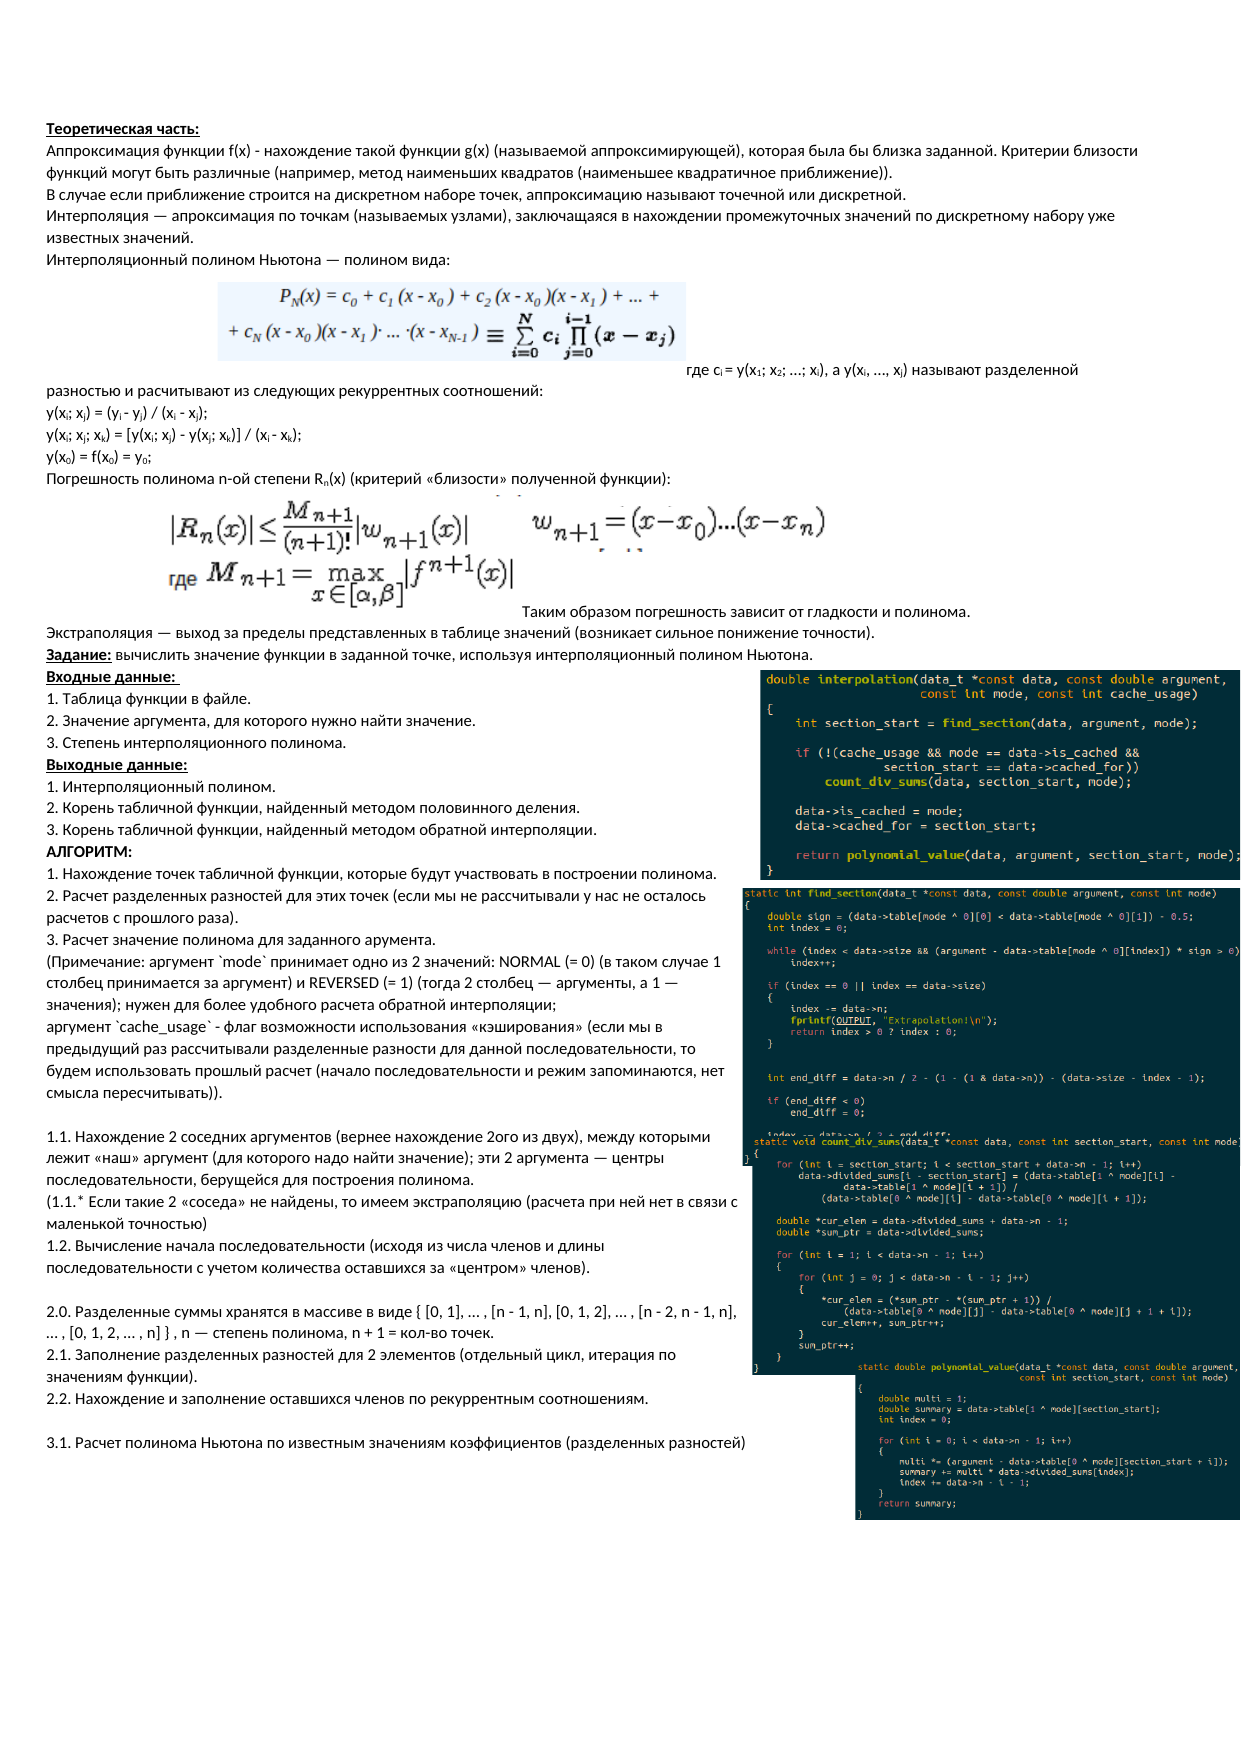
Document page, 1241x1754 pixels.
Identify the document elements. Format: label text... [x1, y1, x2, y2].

picture [1111, 675, 1116, 683]
picture [217, 282, 687, 361]
text Погрешность полинома n-ой степени Rn(x) (критерий «близости» полученной функции): [46, 468, 1152, 488]
text 2.2. Нахождение и заполнение оставшихся членов по рекуррентным соотношениям. [46, 1388, 855, 1409]
picture [837, 780, 853, 785]
text 3. Корень табличной функции, найденный методом обратной интерполяции. [46, 820, 760, 840]
text y(xi; xj) = (yi - yj) / (xi - xj); [46, 402, 1152, 423]
text Интерполяция — апроксимация по точкам (называемых узлами), заключащаяся в нахождении промежуточных значений по дискретному набору уже известных значений. [46, 206, 1152, 248]
text АЛГОРИТМ: [46, 842, 760, 862]
picture [913, 1019, 921, 1024]
picture [903, 678, 915, 683]
picture [889, 851, 903, 858]
picture [840, 678, 850, 683]
picture [947, 1366, 958, 1371]
picture [906, 780, 923, 785]
text 1. Таблица функции в файле. [46, 688, 760, 709]
text 2.0. Разделенные суммы хранятся в массиве в виде { [0, 1], … , [n - 1, n], [0, 1, 2], … , [n - 2, n - 1, n], … , [0, 1, 2, … , n] } , n — степень полинома, n + 1 = кол-во точек. [46, 1301, 752, 1343]
text (Примечание: аргумент `mode` принимает одно из 2 значений: NORMAL (= 0) (в таком случае 1 столбец принимается за аргумент) и REVERSED (= 1) (тогда 2 столбец — аргументы, а 1 — значения); нужен для более удобного расчета обратной интерполяции; [46, 951, 742, 1015]
text 1.2. Вычисление начала последовательности (исходя из числа членов и длины последовательности с учетом количества оставшихся за «центром» членов). [46, 1235, 752, 1277]
text 1.1. Нахождение 2 соседних аргументов (вернее нахождение 2ого из двух), между которыми лежит «наш» аргумент (для которого надо найти значение); эти 2 аргумента — центры последовательности, берущейся для построения полинома. [46, 1126, 752, 1190]
picture [848, 854, 856, 861]
text Интерполяционный полином Ньютона — полином вида: [46, 249, 1152, 270]
text Выходные данные: [46, 754, 760, 774]
text y(x0) = f(x0) = y0; [46, 446, 1152, 467]
text 2.1. Заполнение разделенных разностей для 2 элементов (отдельный цикл, итерация по значениям функции). [46, 1345, 855, 1387]
text 3. Степень интерполяционного полинома. [46, 732, 760, 752]
text Задание: вычислить значение функции в заданной точке, используя интерполяционный полином Ньютона. [46, 645, 1152, 665]
text 3.1. Расчет полинома Ньютона по известным значениям коэффициентов (разделенных разностей) [46, 1432, 855, 1452]
picture [1200, 678, 1208, 683]
picture [1086, 892, 1094, 898]
text 2. Корень табличной функции, найденный методом половинного деления. [46, 798, 760, 818]
picture [771, 675, 778, 683]
picture [531, 506, 829, 552]
picture [786, 1230, 797, 1235]
picture [870, 854, 886, 861]
text Экстраполяция — выход за пределы представленных в таблице значений (возникает сильное понижение точности). [46, 623, 1152, 643]
picture [935, 1364, 944, 1369]
text Входные данные: [46, 667, 1152, 687]
text 2. Значение аргумента, для которого нужно найти значение. [46, 710, 760, 731]
picture [1117, 722, 1127, 726]
text Аппроксимация функции f(x) - нахождение такой функции g(x) (называемой аппроксимирующей), которая была бы близка заданной. Критерии близости функций могут быть различные (например, метод наименьших квадратов (наименьшее квадратичное приближение)). [46, 140, 1152, 182]
text (1.1.* Если такие 2 «соседа» не найдены, то имеем экстраполяцию (расчета при ней нет в связи с маленькой точностью) [46, 1192, 752, 1234]
picture [855, 675, 873, 685]
text 3. Расчет значение полинома для заданного арумента. [46, 929, 742, 949]
picture [961, 1364, 970, 1369]
picture [866, 892, 876, 896]
text где сi = y(x1; x2; …; xi), а у(xi, …, xj) называют разделенной разностью и расчитывают из следующих рекуррентных соотношений: [46, 359, 1152, 401]
picture [786, 1218, 795, 1223]
text 2. Расчет разделенных разностей для этих точек (если мы не рассчитывали у нас не осталось расчетов с прошлого раза). [46, 885, 1152, 927]
text 1. Нахождение точек табличной функции, которые будут участвовать в построении полинома. [46, 863, 1152, 884]
picture [820, 890, 830, 896]
picture [893, 1406, 902, 1411]
picture [893, 1396, 902, 1401]
text Таким образом погрешность зависит от гладкости и полинома. [46, 601, 1152, 621]
picture [1130, 675, 1137, 683]
text y(xi; xj; xk) = [y(xi; xj) - y(xj; xk)] / (xi - xk); [46, 424, 1152, 445]
text аргумент `cache_usage` - флаг возможности использования «кэширования» (если мы в предыдущий раз рассчитывали разделенные разности для данной последовательности, то будем использовать прошлый расчет (начало последовательности и режим запоминаются, нет смысла пересчитывать)). [46, 1017, 742, 1102]
text В случае если приближение строится на дискретном наборе точек, аппроксимацию называют точечной или дискретной. [46, 184, 1152, 204]
picture [163, 495, 522, 611]
text Теоретическая часть: [46, 118, 1152, 138]
picture [1133, 689, 1138, 697]
text 1. Интерполяционный полином. [46, 776, 760, 796]
picture [950, 854, 960, 858]
